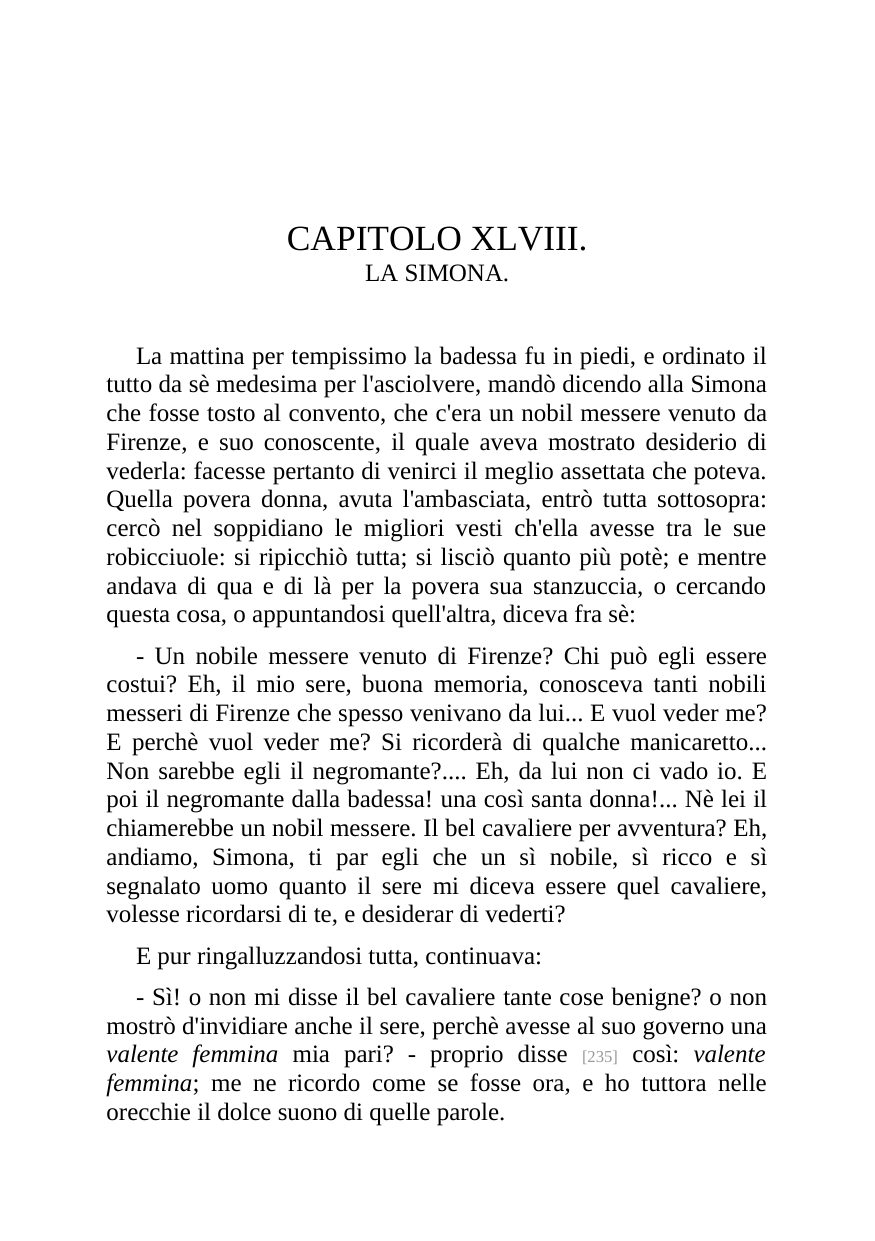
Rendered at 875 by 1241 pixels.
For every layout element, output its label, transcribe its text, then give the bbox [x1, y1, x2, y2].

subtitle CAPITOLO XLVIII. [106, 217, 768, 258]
text La mattina per tempissimo la badessa fu in piedi, e ordinato il tutto da sè medesima per l'asciolvere, mandò dicendo alla Simona che fosse tosto al convento, che c'era un nobil messere venuto da Firenze, e suo conoscente, il quale aveva mostrato desiderio di vederla: facesse pertanto di venirci il meglio assettata che poteva. Quella povera donna, avuta l'ambasciata, entrò tutta sottosopra: cercò nel soppidiano le migliori vesti ch'ella avesse tra le sue robicciuole: si ripicchiò tutta; si lisciò quanto più potè; e mentre andava di qua e di là per la povera sua stanzuccia, o cercando questa cosa, o appuntandosi quell'altra, diceva fra sè: [106, 341, 768, 628]
subtitle LA SIMONA. [106, 258, 768, 287]
text - Sì! o non mi disse il bel cavaliere tante cose benigne? o non mostrò d'invidiare anche il sere, perchè avesse al suo governo una valente femmina mia pari? - proprio disse [235] così: valente femmina; me ne ricordo come se fosse ora, e ho tuttora nelle orecchie il dolce suono di quelle parole. [106, 982, 768, 1126]
text - Un nobile messere venuto di Firenze? Chi può egli essere costui? Eh, il mio sere, buona memoria, conosceva tanti nobili messeri di Firenze che spesso venivano da lui... E vuol veder me? E perchè vuol veder me? Si ricorderà di qualche manicaretto... Non sarebbe egli il negromante?.... Eh, da lui non ci vado io. E poi il negromante dalla badessa! una così santa donna!... Nè lei il chiamerebbe un nobil messere. Il bel cavaliere per avventura? Eh, andiamo, Simona, ti par egli che un sì nobile, sì ricco e sì segnalato uomo quanto il sere mi diceva essere quel cavaliere, volesse ricordarsi di te, e desiderar di vederti? [106, 641, 768, 928]
text E pur ringalluzzandosi tutta, continuava: [106, 941, 768, 969]
